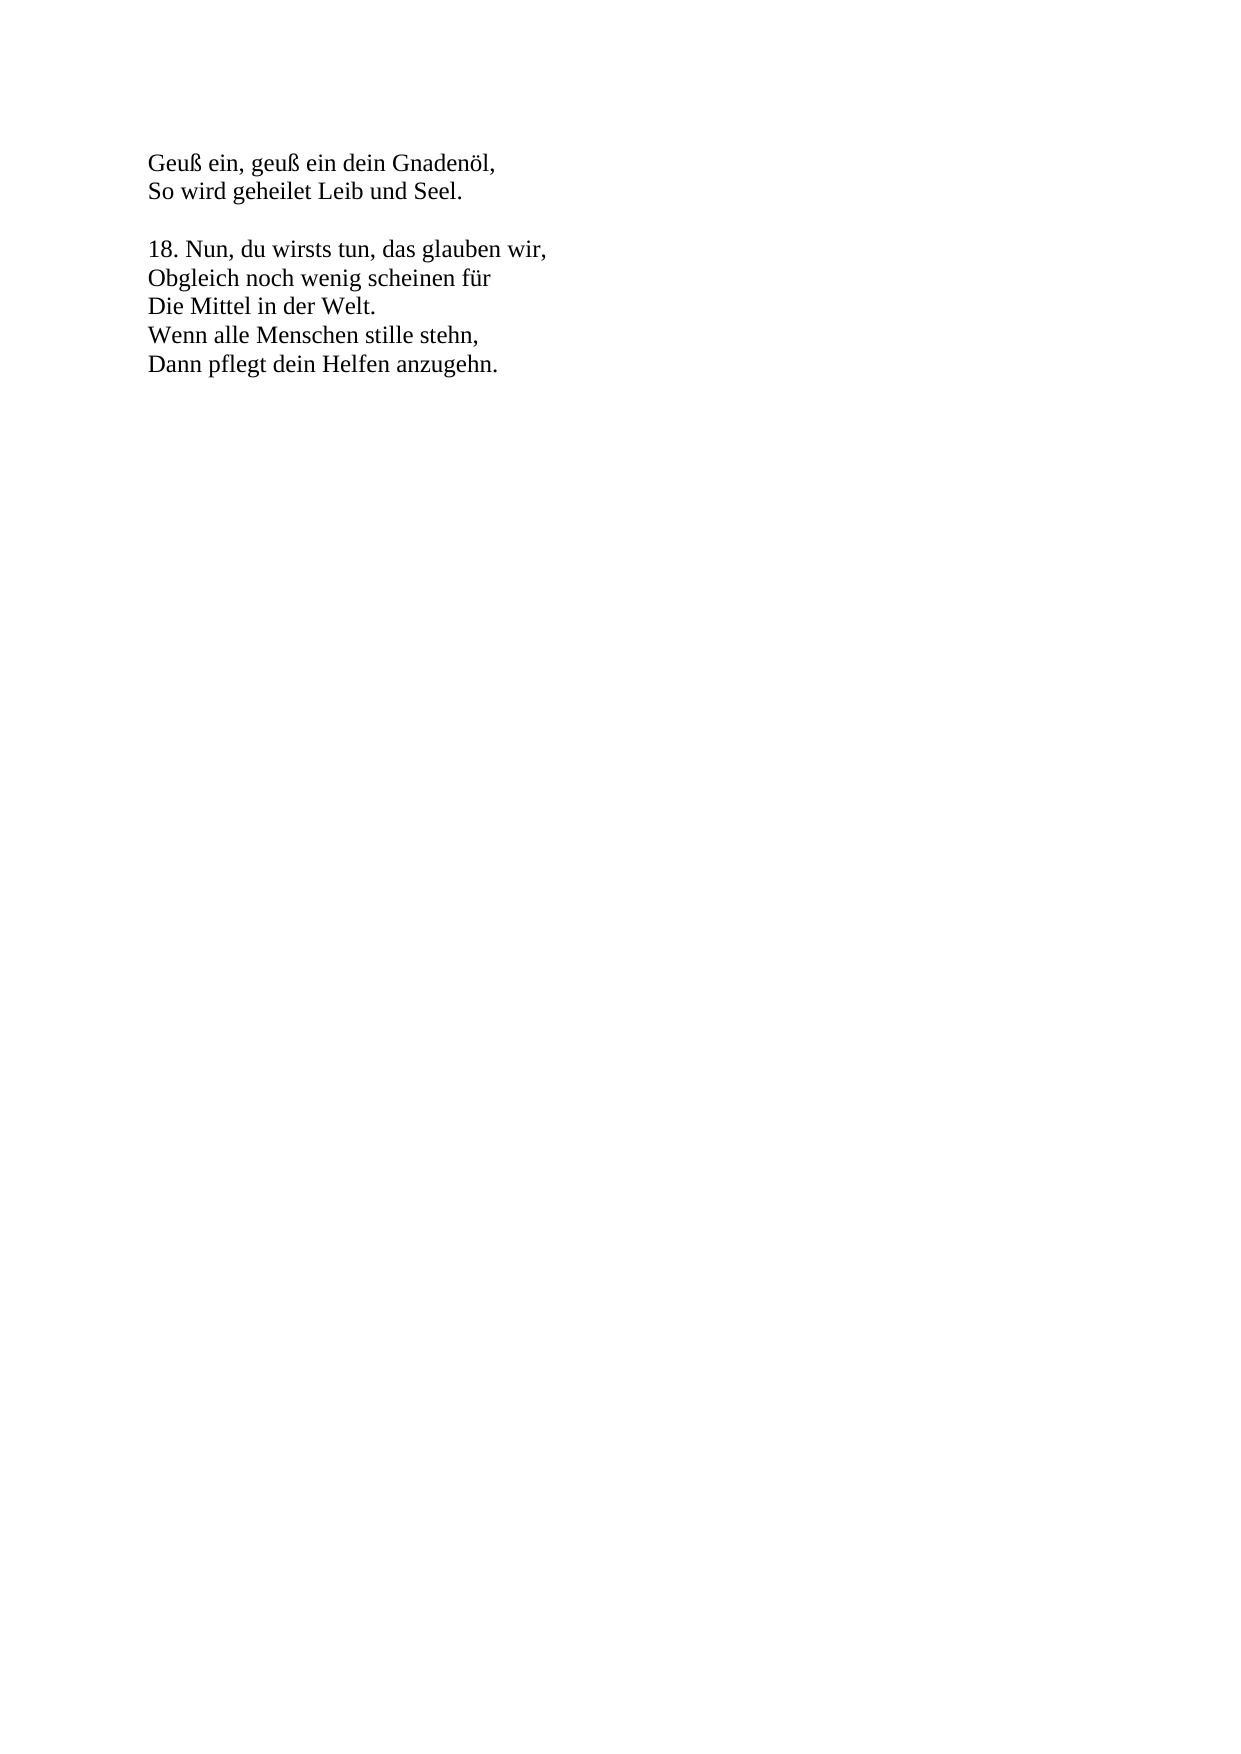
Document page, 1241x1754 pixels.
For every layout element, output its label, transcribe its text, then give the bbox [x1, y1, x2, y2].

text Geuß ein, geuß ein dein Gnadenöl, [148, 148, 1093, 176]
text Wenn alle Menschen stille stehn, [148, 320, 1093, 349]
text Obgleich noch wenig scheinen für [148, 263, 1093, 291]
text Dann pflegt dein Helfen anzugehn. [148, 349, 1093, 378]
text 18. Nun, du wirsts tun, das glauben wir, [148, 234, 1093, 263]
text So wird geheilet Leib und Seel. [148, 176, 1093, 205]
text Die Mittel in der Welt. [148, 291, 1093, 320]
